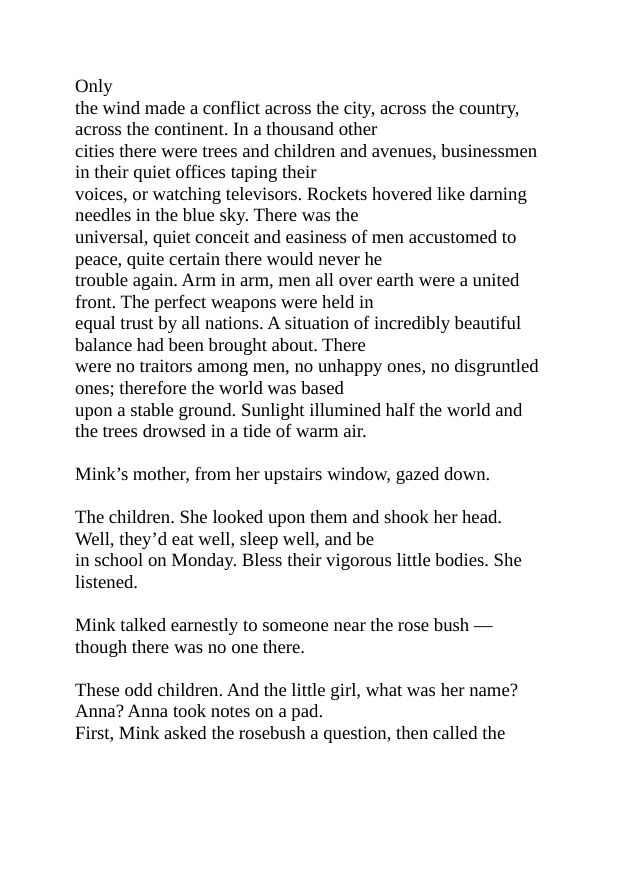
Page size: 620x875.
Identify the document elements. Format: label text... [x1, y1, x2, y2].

text Only the wind made a conflict across the city, across the country, across the continent. In a thousand other cities there were trees and children and avenues, businessmen in their quiet offices taping their voices, or watching televisors. Rockets hovered like darning needles in the blue sky. There was the universal, quiet conceit and easiness of men accustomed to peace, quite certain there would never he trouble again. Arm in arm, men all over earth were a united front. The perfect weapons were held in equal trust by all nations. A situation of incredibly beautiful balance had been brought about. There were no traitors among men, no unhappy ones, no disgruntled ones; therefore the world was based upon a stable ground. Sunlight illumined half the world and the trees drowsed in a tide of warm air. Mink’s mother, from her upstairs window, gazed down. The children. She looked upon them and shook her head. Well, they’d eat well, sleep well, and be in school on Monday. Bless their vigorous little bodies. She listened. Mink talked earnestly to someone near the rose bush — though there was no one there. These odd children. And the little girl, what was her name? Anna? Anna took notes on a pad. First, Mink asked the rosebush a question, then called the [75, 75, 544, 743]
